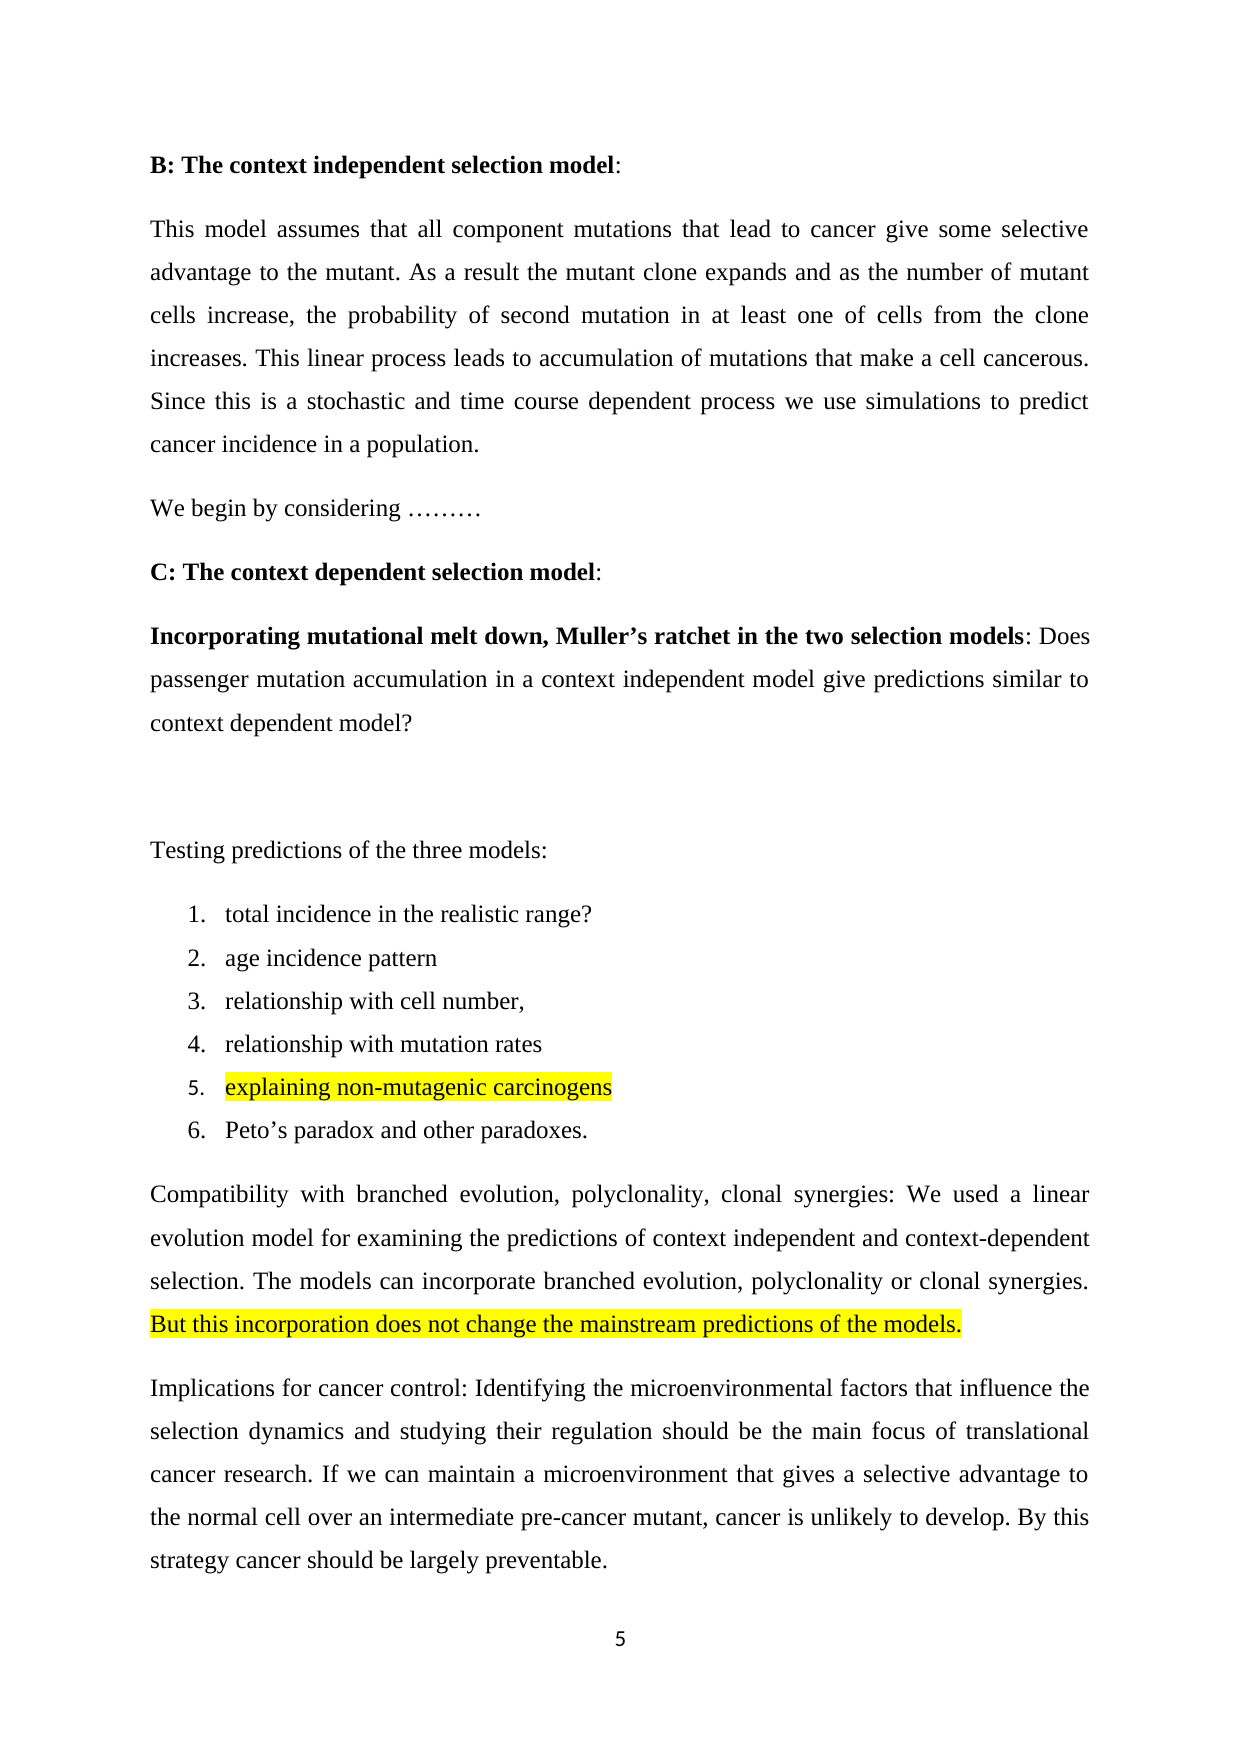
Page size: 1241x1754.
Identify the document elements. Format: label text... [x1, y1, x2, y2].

list total incidence in the realistic range? [187, 899, 1090, 928]
list Peto’s paradox and other paradoxes. [187, 1116, 1090, 1144]
list explaining non-mutagenic carcinogens [187, 1072, 1090, 1101]
list relationship with cell number, [187, 986, 1090, 1014]
text Compatibility with branched evolution, polyclonality, clonal synergies: We used a linear evolution model for examining the predictions of context independent and context-dependent selection. The models can incorporate branched evolution, polyclonality or clonal synergies. But this incorporation does not change the mainstream predictions of the models. [150, 1179, 1090, 1338]
list relationship with mutation rates [187, 1029, 1090, 1058]
text Testing predictions of the three models: [150, 836, 1090, 864]
list age incidence pattern [187, 943, 1090, 971]
text Implications for cancer control: Identifying the microenvironmental factors that influence the selection dynamics and studying their regulation should be the main focus of translational cancer research. If we can maintain a microenvironment that gives a selective advantage to the normal cell over an intermediate pre-cancer mutant, cancer is unlikely to develop. By this strategy cancer should be largely preventable. [150, 1373, 1090, 1574]
text We begin by considering ……… [150, 493, 1090, 522]
text This model assumes that all component mutations that lead to cancer give some selective advantage to the mutant. As a result the mutant clone expands and as the number of mutant cells increase, the probability of second mutation in at least one of cells from the clone increases. This linear process leads to accumulation of mutations that make a cell cancerous. Since this is a stochastic and time course dependent process we use simulations to predict cancer incidence in a population. [150, 214, 1090, 458]
text Incorporating mutational melt down, Muller’s ratchet in the two selection models: Does passenger mutation accumulation in a context independent model give predictions similar to context dependent model? [150, 621, 1090, 736]
text C: The context dependent selection model: [150, 557, 1090, 586]
text B: The context independent selection model: [150, 150, 1090, 179]
